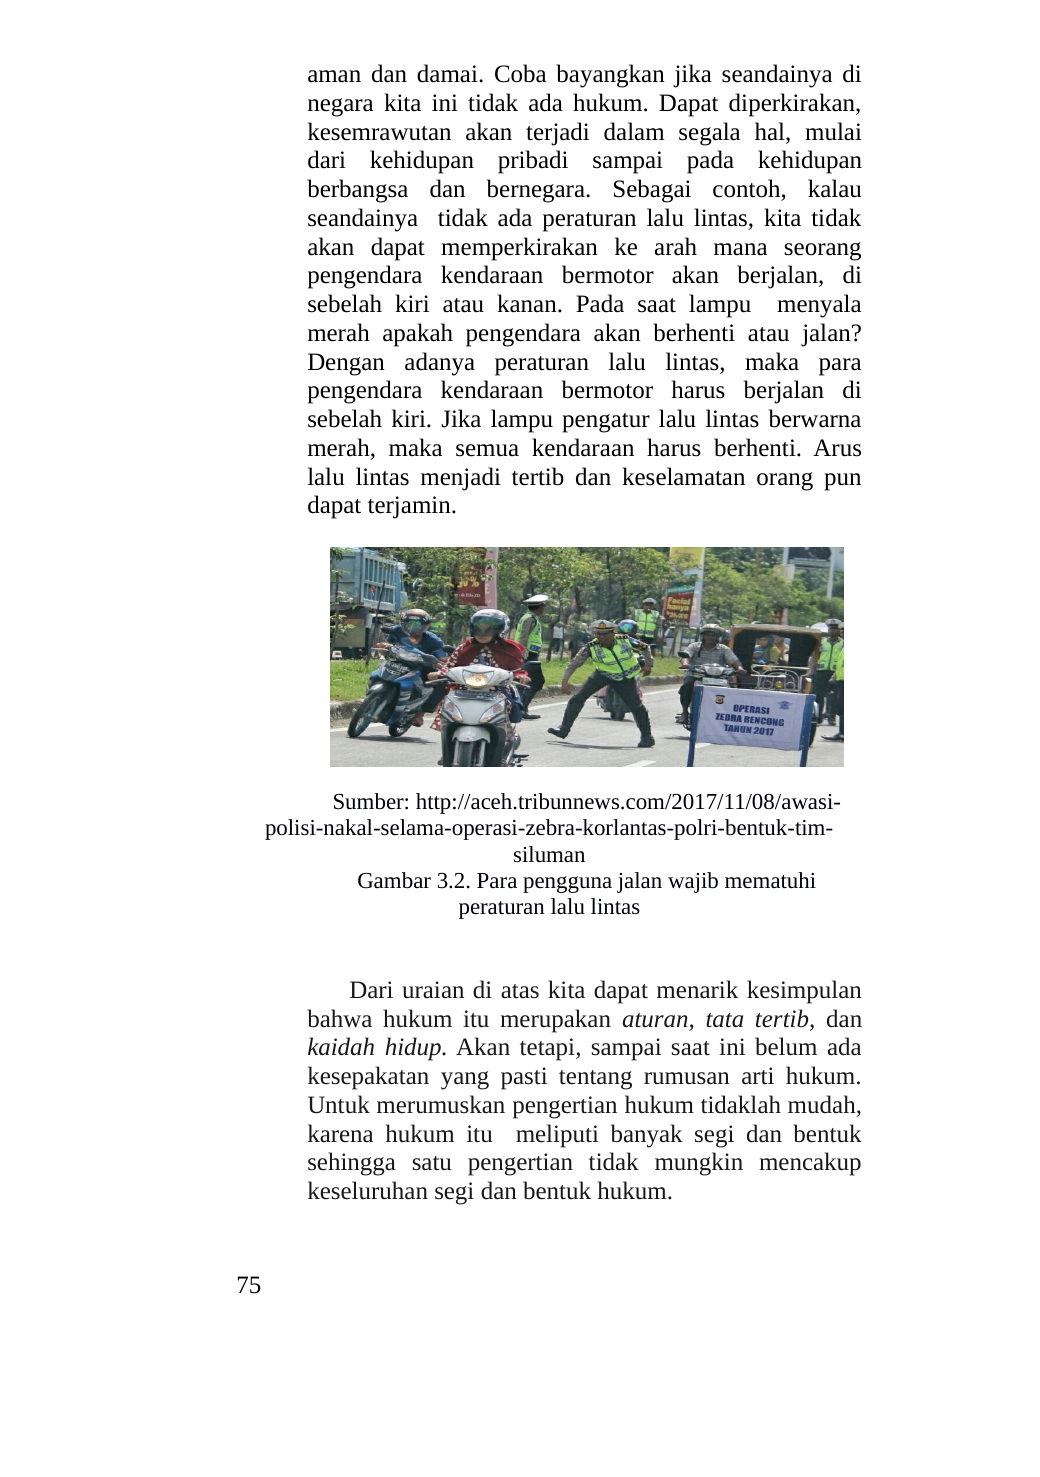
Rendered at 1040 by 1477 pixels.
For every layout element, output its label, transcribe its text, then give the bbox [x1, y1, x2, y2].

picture [330, 547, 844, 767]
text Dari uraian di atas kita dapat menarik kesimpulan bahwa hukum itu merupakan aturan, tata tertib, dan kaidah hidup. Akan tetapi, sampai saat ini belum ada kesepakatan yang pasti tentang rumusan arti hukum. Untuk merumuskan pengertian hukum tidaklah mudah, karena hukum itu meliputi banyak segi dan bentuk sehingga satu pengertian tidak mungkin mencakup keseluruhan segi dan bentuk hukum. [307, 975, 862, 1205]
text aman dan damai. Coba bayangkan jika seandainya di negara kita ini tidak ada hukum. Dapat diperkirakan, kesemrawutan akan terjadi dalam segala hal, mulai dari kehidupan pribadi sampai pada kehidupan berbangsa dan bernegara. Sebagai contoh, kalau seandainya tidak ada peraturan lalu lintas, kita tidak akan dapat memperkirakan ke arah mana seorang pengendara kendaraan bermotor akan berjalan, di sebelah kiri atau kanan. Pada saat lampu menyala merah apakah pengendara akan berhenti atau jalan? Dengan adanya peraturan lalu lintas, maka para pengendara kendaraan bermotor harus berjalan di sebelah kiri. Jika lampu pengatur lalu lintas berwarna merah, maka semua kendaraan harus berhenti. Arus lalu lintas menjadi tertib dan keselamatan orang pun dapat terjamin. [307, 59, 862, 519]
text Gambar 3.2. Para pengguna jalan wajib mematuhi peraturan lalu lintas [236, 867, 862, 920]
text Sumber: http://aceh.tribunnews.com/2017/11/08/awasi-polisi-nakal-selama-operasi-zebra-korlantas-polri-bentuk-tim-siluman [236, 788, 862, 867]
